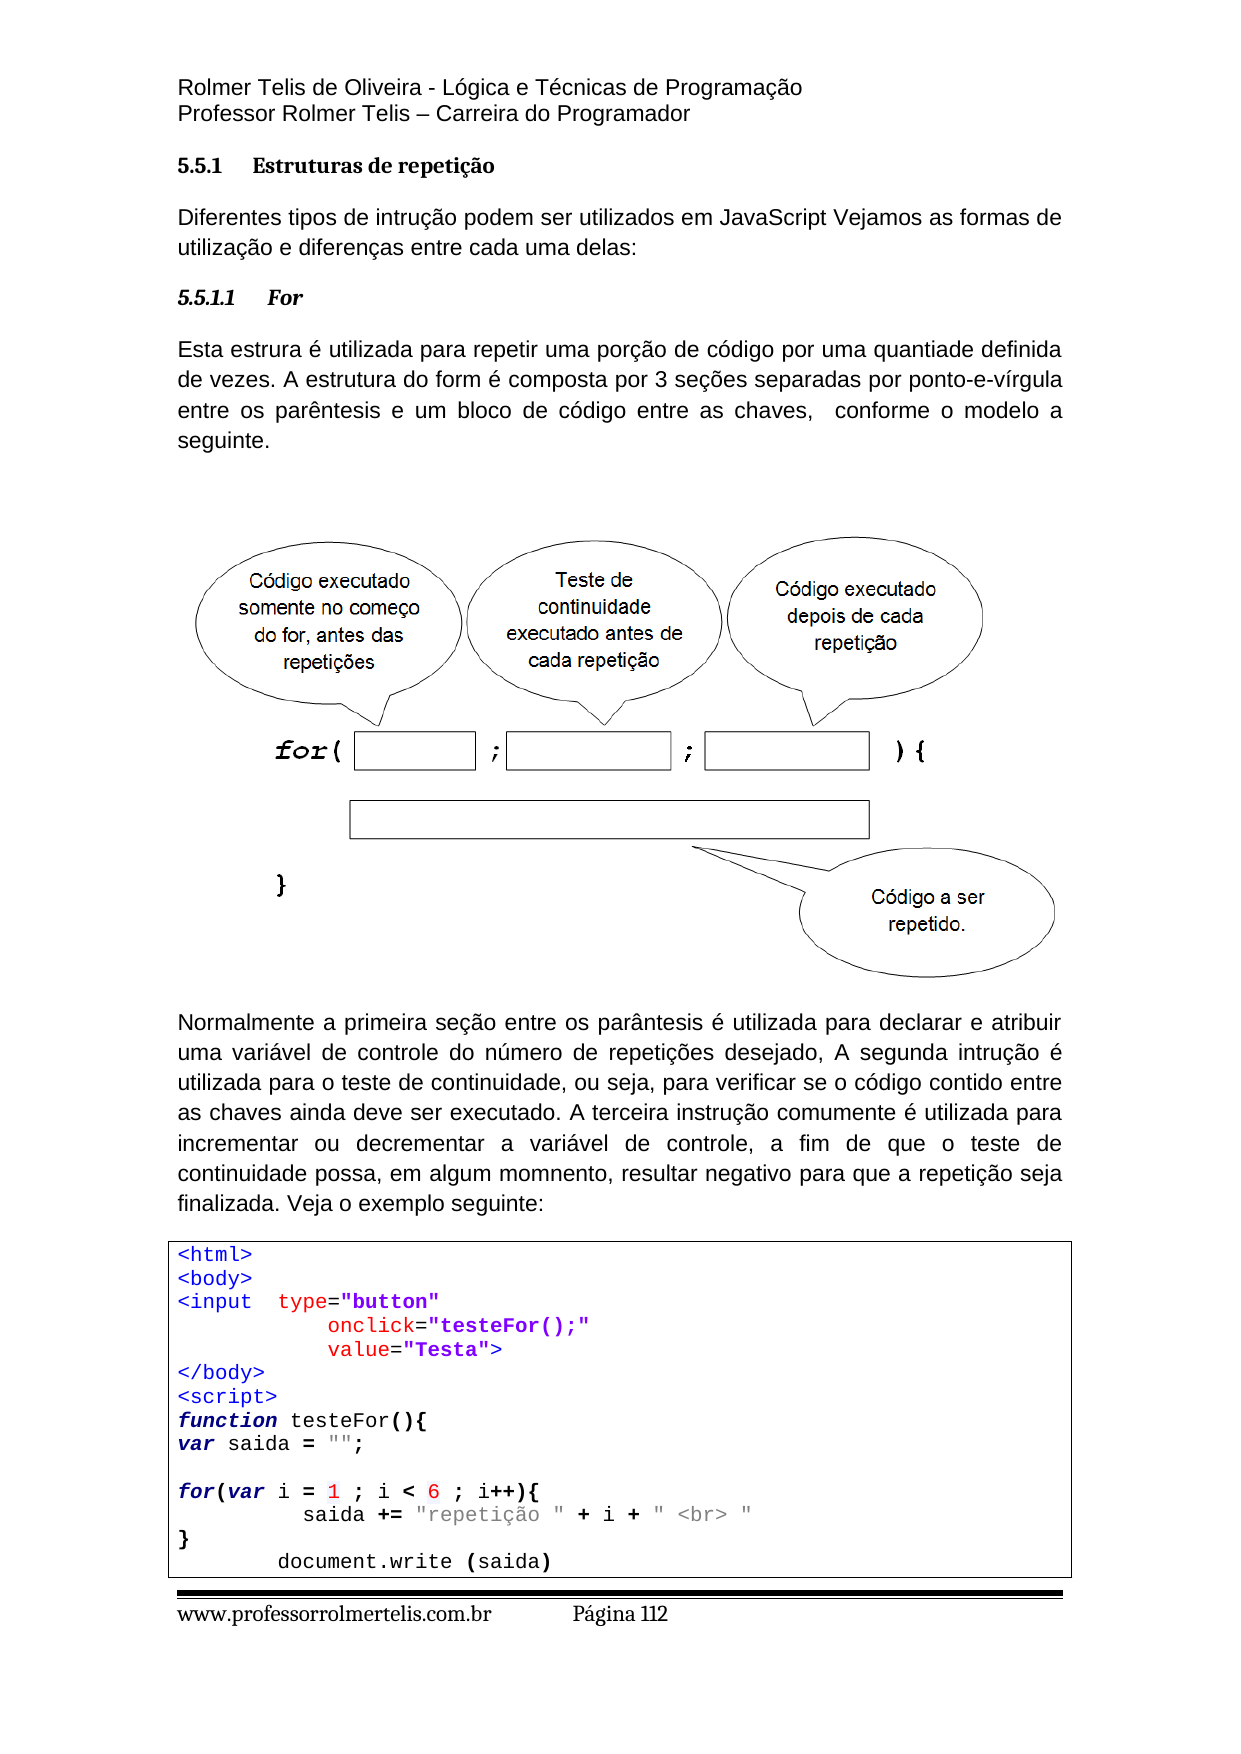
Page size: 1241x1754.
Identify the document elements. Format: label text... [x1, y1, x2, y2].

text Esta estrura é utilizada para repetir uma porção de código por uma quantiade definida de vezes. A estrutura do form é composta por 3 seções separadas por ponto-e-vírgula entre os parêntesis e um bloco de código entre as chaves, conforme o modelo a seguinte. [177, 336, 1063, 453]
text </body> [177, 1362, 1063, 1386]
text onclick="testeFor();" [177, 1315, 1063, 1339]
text for(var i = 1 ; i < 6 ; i++){ [177, 1481, 1063, 1504]
subtitle For [177, 285, 1063, 311]
text function testeFor(){ [177, 1410, 1063, 1433]
text <body> [177, 1268, 1063, 1291]
text Diferentes tipos de intrução podem ser utilizados em JavaScript Vejamos as formas de utilização e diferenças entre cada uma delas: [177, 204, 1063, 260]
picture [180, 528, 1066, 984]
subtitle Estruturas de repetição [177, 153, 1063, 179]
text <input type="button" [177, 1291, 1063, 1315]
text var saida = ""; [177, 1433, 1063, 1457]
text value="Testa"> [177, 1339, 1063, 1362]
text document.write (saida) [169, 1548, 1071, 1577]
text saida += "repetição " + i + " <br> " [177, 1504, 1063, 1528]
text Normalmente a primeira seção entre os parântesis é utilizada para declarar e atribuir uma variável de controle do número de repetições desejado, A segunda intrução é utilizada para o teste de continuidade, ou seja, para verificar se o código contido entre as chaves ainda deve ser executado. A terceira instrução comumente é utilizada para incrementar ou decrementar a variável de controle, a fim de que o teste de continuidade possa, em algum momnento, resultar negativo para que a repetição seja finalizada. Veja o exemplo seguinte: [177, 1009, 1063, 1216]
text <script> [177, 1386, 1063, 1410]
text <html> [169, 1242, 1071, 1268]
text } [177, 1528, 1063, 1548]
